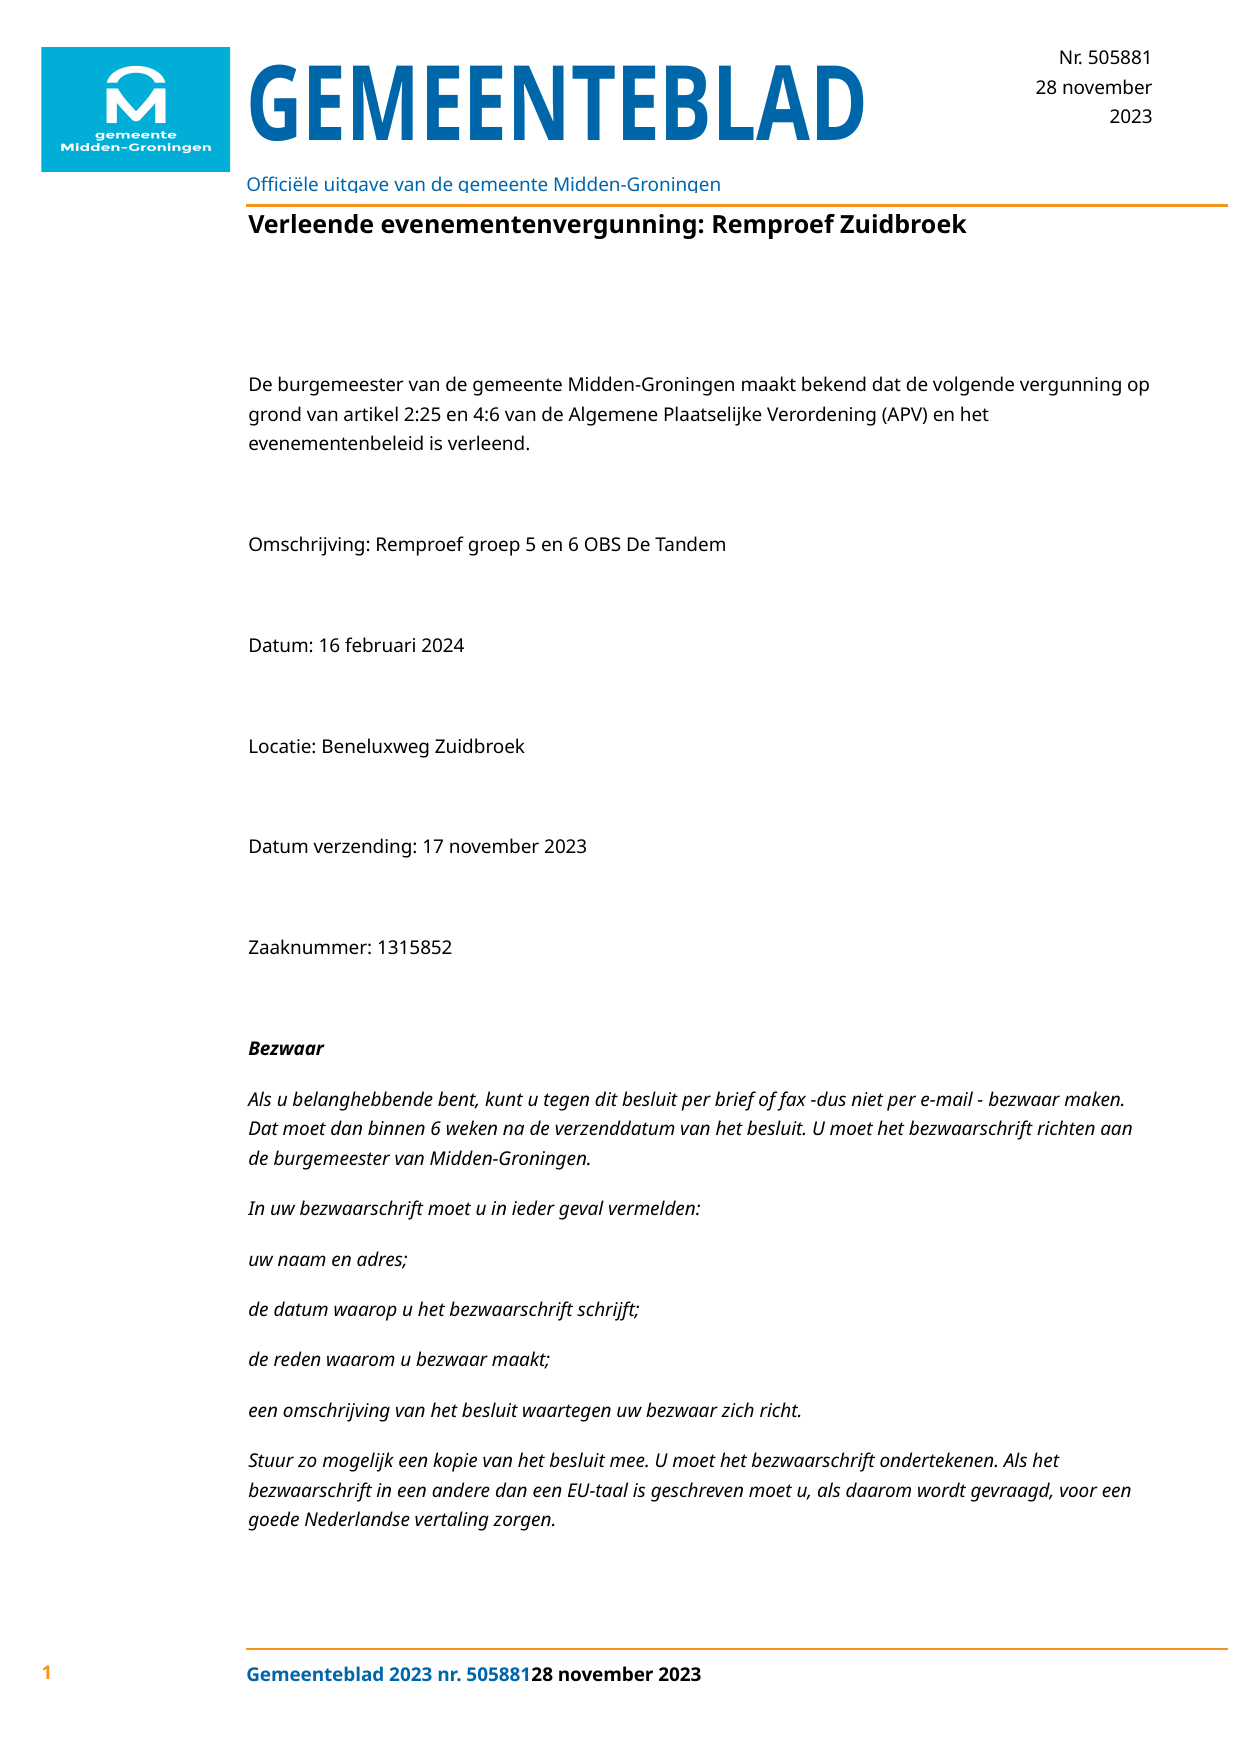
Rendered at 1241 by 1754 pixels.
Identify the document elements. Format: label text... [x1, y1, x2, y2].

text Omschrijving: Remproef groep 5 en 6 OBS De Tandem [248, 531, 1152, 557]
text Zaaknummer: 1315852 [248, 934, 1152, 960]
text Datum: 16 februari 2024 [248, 632, 1152, 658]
text Locatie: Beneluxweg Zuidbroek [248, 733, 1152, 758]
text Bezwaar [248, 1035, 1152, 1061]
text De burgemeester van de gemeente Midden-Groningen maakt bekend dat de volgende vergunning op grond van artikel 2:25 en 4:6 van de Algemene Plaatselijke Verordening (APV) en het evenementenbeleid is verleend. [248, 371, 1152, 456]
picture [107, 89, 165, 122]
text Als u belanghebbende bent, kunt u tegen dit besluit per brief of fax -dus niet per e-mail - bezwaar maken. Dat moet dan binnen 6 weken na de verzenddatum van het besluit. U moet het bezwaarschrift richten aan de burgemeester van Midden-Groningen. [248, 1086, 1152, 1171]
picture [184, 146, 190, 153]
picture [108, 66, 164, 82]
text de datum waarop u het bezwaarschrift schrijft; [248, 1296, 1152, 1322]
text Datum verzending: 17 november 2023 [248, 834, 1152, 859]
text Verleende evenementenvergunning: Remproef Zuidbroek [248, 207, 1152, 241]
text een omschrijving van het besluit waartegen uw bezwaar zich richt. [248, 1397, 1152, 1423]
text In uw bezwaarschrift moet u in ieder geval vermelden: [248, 1195, 1152, 1221]
text Stuur zo mogelijk een kopie van het besluit mee. U moet het bezwaarschrift ondertekenen. Als het bezwaarschrift in een andere dan een EU-taal is geschreven moet u, als daarom wordt gevraagd, voor een goede Nederlandse vertaling zorgen. [248, 1447, 1152, 1532]
text uw naam en adres; [248, 1246, 1152, 1271]
text de reden waarom u bezwaar maakt; [248, 1347, 1152, 1372]
